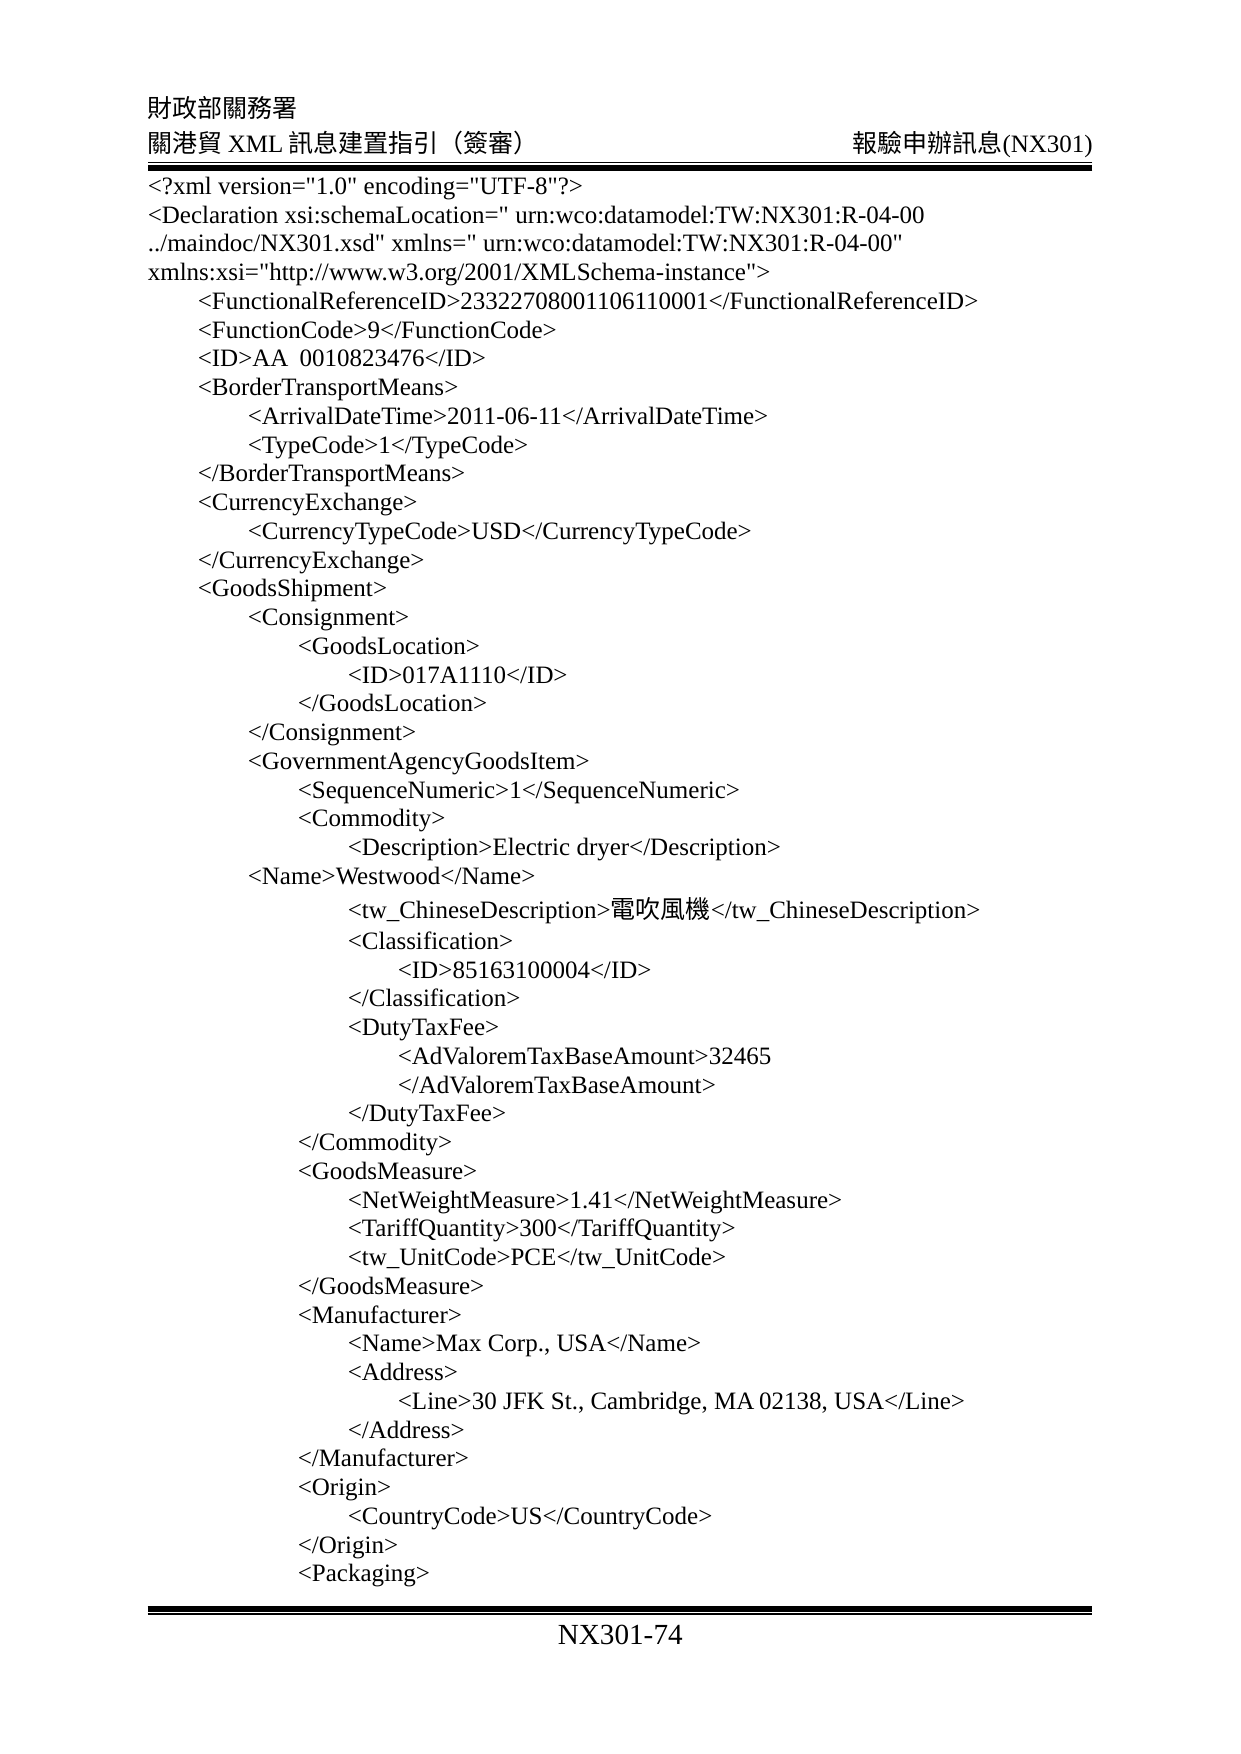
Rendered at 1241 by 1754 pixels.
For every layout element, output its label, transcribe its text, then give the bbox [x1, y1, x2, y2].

text </Commodity> [148, 1127, 1092, 1156]
text <Line>30 JFK St., Cambridge, MA 02138, USA</Line> [148, 1386, 1092, 1415]
text <GoodsLocation> [148, 631, 1092, 660]
text </Origin> [148, 1530, 1092, 1558]
text <?xml version="1.0" encoding="UTF-8"?> [148, 171, 1092, 200]
text <NetWeightMeasure>1.41</NetWeightMeasure> [148, 1185, 1092, 1213]
text </Classification> [148, 983, 1092, 1012]
text <Commodity> [148, 803, 1092, 832]
text <Packaging> [148, 1558, 1092, 1587]
text <FunctionCode>9</FunctionCode> [148, 315, 1092, 343]
text </AdValoremTaxBaseAmount> [348, 1070, 1092, 1098]
text <GoodsShipment> [148, 573, 1092, 602]
text <DutyTaxFee> [148, 1012, 1092, 1041]
text </CurrencyExchange> [148, 545, 1092, 573]
text <CountryCode>US</CountryCode> [148, 1501, 1092, 1530]
text <Consignment> [148, 602, 1092, 631]
text <Address> [148, 1357, 1092, 1386]
text </Consignment> [148, 717, 1092, 746]
text <ID>017A1110</ID> [148, 660, 1092, 688]
text <GoodsMeasure> [148, 1156, 1092, 1185]
text <TariffQuantity>300</TariffQuantity> [148, 1213, 1092, 1242]
text </GoodsLocation> [148, 688, 1092, 717]
text <ID>85163100004</ID> [148, 955, 1092, 983]
text <Description>Electric dryer</Description> [148, 832, 1092, 861]
text <ID>AA 0010823476</ID> [148, 343, 1092, 372]
text <ArrivalDateTime>2011-06-11</ArrivalDateTime> [148, 401, 1092, 430]
text <TypeCode>1</TypeCode> [148, 430, 1092, 458]
text <FunctionalReferenceID>23322708001106110001</FunctionalReferenceID> [148, 286, 1092, 315]
text <Name>Max Corp., USA</Name> [148, 1328, 1092, 1357]
text </GoodsMeasure> [148, 1271, 1092, 1300]
text <tw_ChineseDescription>電吹風機</tw_ChineseDescription> [148, 890, 1092, 926]
text <Classification> [148, 926, 1092, 955]
text </Address> [148, 1415, 1092, 1443]
text <SequenceNumeric>1</SequenceNumeric> [148, 775, 1092, 803]
text <tw_UnitCode>PCE</tw_UnitCode> [148, 1242, 1092, 1271]
text <Origin> [148, 1472, 1092, 1501]
text <CurrencyTypeCode>USD</CurrencyTypeCode> [148, 516, 1092, 545]
text <Manufacturer> [148, 1300, 1092, 1328]
text <CurrencyExchange> [148, 487, 1092, 516]
text <BorderTransportMeans> [148, 372, 1092, 401]
text </BorderTransportMeans> [148, 458, 1092, 487]
text </DutyTaxFee> [148, 1098, 1092, 1127]
text <AdValoremTaxBaseAmount>32465 [148, 1041, 1092, 1070]
text <Name>Westwood</Name> [148, 861, 1092, 890]
text <Declaration xsi:schemaLocation=" urn:wco:datamodel:TW:NX301:R-04-00 ../maindoc/NX301.xsd" xmlns=" urn:wco:datamodel:TW:NX301:R-04-00" xmlns:xsi="http://www.w3.org/2001/XMLSchema-instance"> [148, 200, 1092, 286]
text </Manufacturer> [148, 1443, 1092, 1472]
text <GovernmentAgencyGoodsItem> [148, 746, 1092, 775]
